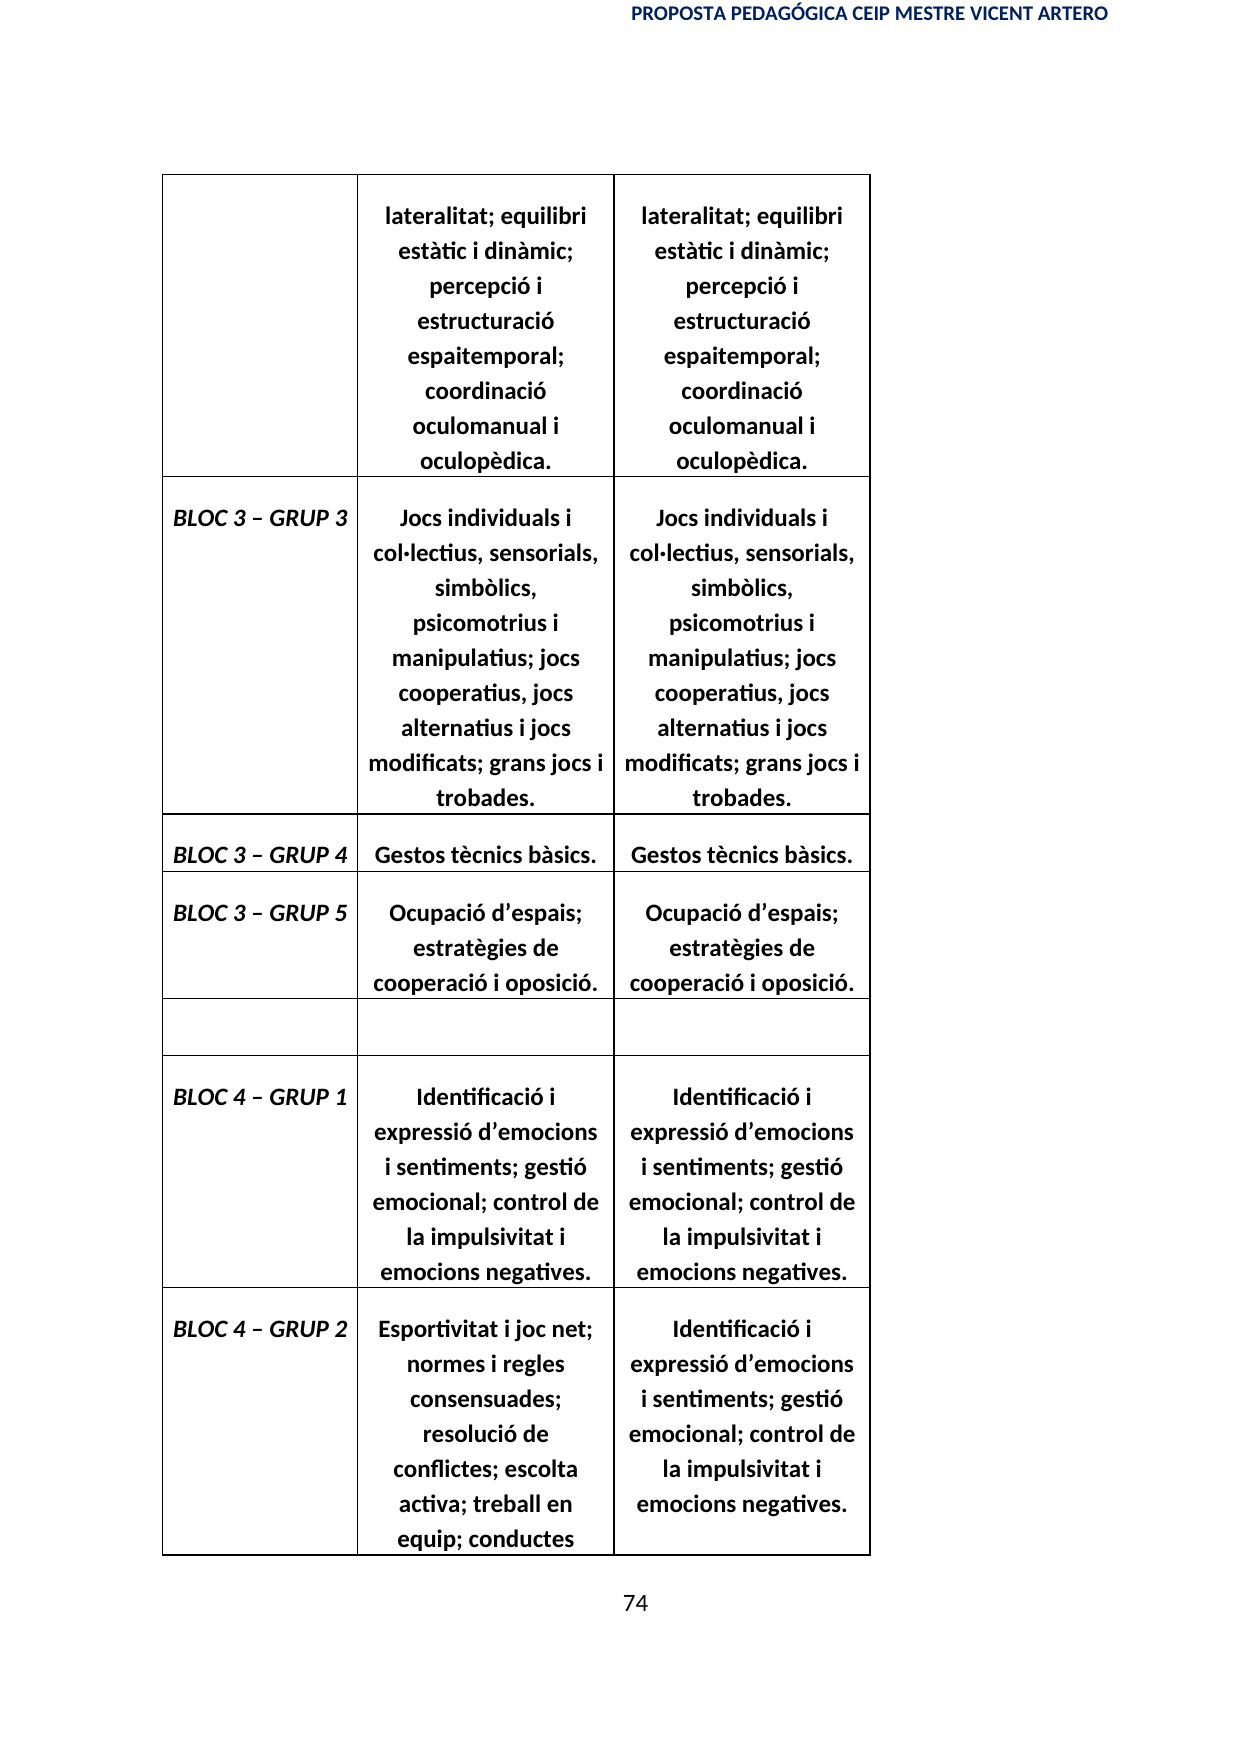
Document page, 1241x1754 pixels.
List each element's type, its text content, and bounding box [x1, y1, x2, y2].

table_cell Jocs individuals i col·lectius, sensorials, simbòlics, psicomotrius i manipulatius; jocs cooperatius, jocs alternatius i jocs modificats; grans jocs i trobades. [358, 477, 613, 813]
table_cell BLOC 4 – GRUP 1 [163, 1056, 357, 1287]
table_cell [615, 999, 869, 1055]
table_cell BLOC 4 – GRUP 2 [163, 1288, 357, 1554]
table_cell Identificació i expressió d’emocions i sentiments; gestió emocional; control de la impulsivitat i emocions negatives. [358, 1056, 613, 1287]
table_cell Gestos tècnics bàsics. [615, 815, 869, 871]
table_cell lateralitat; equilibri estàtic i dinàmic; percepció i estructuració espaitemporal; coordinació oculomanual i oculopèdica. [615, 175, 869, 476]
table_cell Jocs individuals i col·lectius, sensorials, simbòlics, psicomotrius i manipulatius; jocs cooperatius, jocs alternatius i jocs modificats; grans jocs i trobades. [615, 477, 869, 813]
table_cell BLOC 3 – GRUP 4 [163, 815, 357, 871]
table_cell Esportivitat i joc net; normes i regles consensuades; resolució de conflictes; escolta activa; treball en equip; conductes [358, 1288, 613, 1554]
table_cell Identificació i expressió d’emocions i sentiments; gestió emocional; control de la impulsivitat i emocions negatives. [615, 1056, 869, 1287]
table_cell BLOC 3 – GRUP 5 [163, 872, 357, 998]
table_cell [163, 175, 357, 476]
table_cell [163, 999, 357, 1055]
table_cell Gestos tècnics bàsics. [358, 815, 613, 871]
table_cell Ocupació d’espais; estratègies de cooperació i oposició. [615, 872, 869, 998]
table_cell lateralitat; equilibri estàtic i dinàmic; percepció i estructuració espaitemporal; coordinació oculomanual i oculopèdica. [358, 175, 613, 476]
table_cell [358, 999, 613, 1055]
table_cell Identificació i expressió d’emocions i sentiments; gestió emocional; control de la impulsivitat i emocions negatives. [615, 1288, 869, 1554]
table_cell Ocupació d’espais; estratègies de cooperació i oposició. [358, 872, 613, 998]
table_cell BLOC 3 – GRUP 3 [163, 477, 357, 813]
